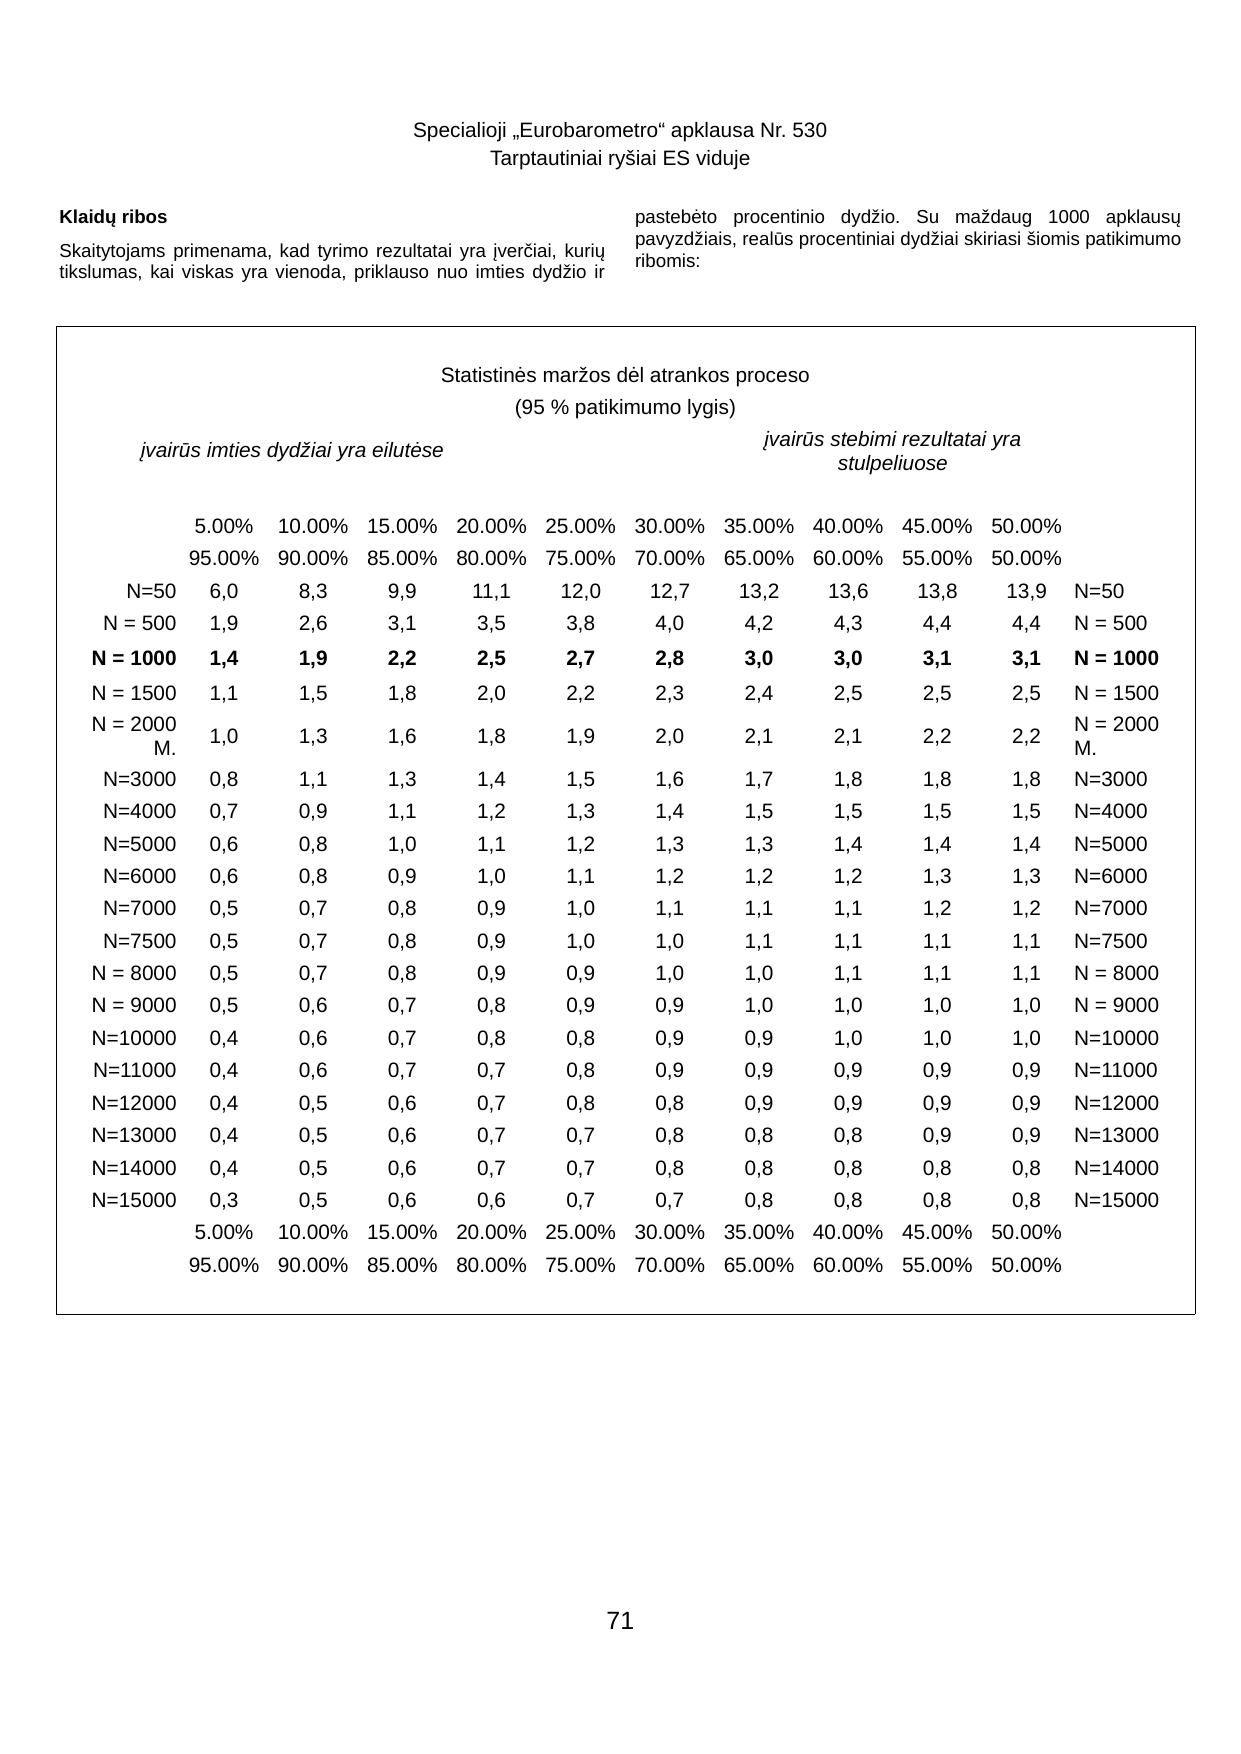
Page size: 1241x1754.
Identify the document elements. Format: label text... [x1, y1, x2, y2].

table_cell 0,8 [714, 1151, 803, 1183]
table_cell 1,1 [804, 892, 893, 924]
table_cell 13,8 [893, 574, 982, 607]
table_cell 55,00% [893, 542, 982, 574]
table_cell 0,7 [358, 1054, 447, 1086]
table_cell 0,8 [358, 892, 447, 924]
table_cell [536, 477, 625, 509]
table_cell 0,7 [447, 1054, 536, 1086]
table_cell 50,00% [982, 1216, 1071, 1248]
table_cell 0,8 [358, 924, 447, 957]
table_cell 2,8 [625, 639, 714, 676]
table_cell 0,5 [179, 924, 268, 957]
table_cell 0,8 [625, 1151, 714, 1183]
table_cell 1,4 [804, 827, 893, 859]
table_cell 1,5 [269, 676, 358, 709]
table_cell 12,0 [536, 574, 625, 607]
table_cell N = 8000 [1071, 957, 1186, 989]
table_cell 1,5 [982, 795, 1071, 827]
table_cell 1,3 [536, 795, 625, 827]
table_cell 0,6 [358, 1151, 447, 1183]
table_cell 1,0 [714, 989, 803, 1022]
table_cell 75,00% [536, 1248, 625, 1281]
table_cell 0,8 [714, 1119, 803, 1151]
table_cell 1,4 [893, 827, 982, 859]
table_cell 30,00% [625, 1216, 714, 1248]
table_cell N = 1000 [1071, 639, 1186, 676]
table_cell 2,4 [714, 676, 803, 709]
table_cell 0,9 [714, 1022, 803, 1054]
table_cell 0,8 [269, 860, 358, 892]
table_cell N=10000 [65, 1022, 179, 1054]
table_cell [1071, 424, 1186, 477]
table_cell 1,3 [893, 860, 982, 892]
table_cell 4,4 [893, 607, 982, 639]
table_cell 1,0 [804, 1022, 893, 1054]
table_cell 0,3 [179, 1184, 268, 1216]
table_cell [179, 477, 268, 509]
table_cell 4,4 [982, 607, 1071, 639]
table_cell 90,00% [269, 1248, 358, 1281]
table_cell 1,3 [714, 827, 803, 859]
table_cell 1,0 [179, 709, 268, 762]
table_cell 2,0 [625, 709, 714, 762]
table_cell N=15000 [65, 1184, 179, 1216]
table_cell 1,0 [536, 924, 625, 957]
table_cell 1,5 [893, 795, 982, 827]
table_cell 1,0 [982, 1022, 1071, 1054]
table_cell 1,2 [714, 860, 803, 892]
table_cell 1,2 [447, 795, 536, 827]
table_cell 0,7 [447, 1151, 536, 1183]
table_cell 50,00% [982, 510, 1071, 542]
table_cell 0,8 [536, 1086, 625, 1119]
table_cell 2,1 [804, 709, 893, 762]
table_cell 3,0 [714, 639, 803, 676]
table_cell 1,0 [625, 957, 714, 989]
table_cell 1,8 [447, 709, 536, 762]
table_cell 1,1 [536, 860, 625, 892]
table_cell 0,9 [625, 1054, 714, 1086]
table_cell 2,3 [625, 676, 714, 709]
table_cell 3,8 [536, 607, 625, 639]
table_cell 3,1 [358, 607, 447, 639]
table_cell 0,9 [447, 892, 536, 924]
table_cell 0,7 [447, 1119, 536, 1151]
table_cell 1,8 [982, 763, 1071, 795]
table_cell 0,9 [625, 989, 714, 1022]
table_cell 1,8 [358, 676, 447, 709]
table_cell 0,8 [982, 1184, 1071, 1216]
table_cell 35,00% [714, 1216, 803, 1248]
table_cell 1,1 [982, 924, 1071, 957]
table_cell 0,8 [358, 957, 447, 989]
table_cell [1071, 542, 1186, 574]
table_cell [65, 1248, 179, 1281]
table_cell 2,2 [358, 639, 447, 676]
table_cell 35,00% [714, 510, 803, 542]
table_cell N=4000 [1071, 795, 1186, 827]
table_cell 1,9 [536, 709, 625, 762]
table_cell [65, 391, 179, 423]
table_cell N = 9000 [1071, 989, 1186, 1022]
table_cell [804, 477, 893, 509]
table_cell 20,00% [447, 510, 536, 542]
table_cell N = 9000 [65, 989, 179, 1022]
table_cell 0,8 [625, 1086, 714, 1119]
table_cell 0,7 [269, 957, 358, 989]
table_cell 13,9 [982, 574, 1071, 607]
table_cell 1,0 [982, 989, 1071, 1022]
table_cell 95,00% [179, 542, 268, 574]
table_cell 0,6 [358, 1184, 447, 1216]
table_cell 2,5 [893, 676, 982, 709]
table_cell 1,1 [447, 827, 536, 859]
table_cell 1,1 [893, 924, 982, 957]
table_cell (95 % patikimumo lygis) [179, 391, 1071, 423]
table_cell N=5000 [1071, 827, 1186, 859]
table_cell N=3000 [65, 763, 179, 795]
text Skaitytojams primenama, kad tyrimo rezultatai yra įverčiai, kurių tikslumas, kai viskas yra vienoda, priklauso nuo imties dydžio ir [59, 240, 605, 283]
table_cell 1,4 [447, 763, 536, 795]
table_cell 1,3 [269, 709, 358, 762]
table_cell 0,8 [804, 1151, 893, 1183]
table_cell 1,0 [358, 827, 447, 859]
table_cell 65,00% [714, 1248, 803, 1281]
table_cell 0,8 [269, 827, 358, 859]
table_cell 0,9 [536, 989, 625, 1022]
table_cell 1,1 [625, 892, 714, 924]
table_cell 0,7 [269, 924, 358, 957]
table_cell 1,1 [982, 957, 1071, 989]
table_cell N = 1500 [65, 676, 179, 709]
table_cell 1,4 [982, 827, 1071, 859]
table_cell 0,8 [982, 1151, 1071, 1183]
table_cell 13,6 [804, 574, 893, 607]
table_cell 0,7 [536, 1151, 625, 1183]
table_cell 0,7 [536, 1119, 625, 1151]
table_cell 11,1 [447, 574, 536, 607]
table_cell [358, 477, 447, 509]
table_cell 0,7 [269, 892, 358, 924]
table_cell 2,2 [893, 709, 982, 762]
table_cell [65, 510, 179, 542]
table_cell N=3000 [1071, 763, 1186, 795]
table_cell 0,9 [447, 924, 536, 957]
table_cell 1,6 [358, 709, 447, 762]
table_cell [1071, 510, 1186, 542]
table_cell [65, 477, 179, 509]
table_cell 1,5 [714, 795, 803, 827]
table_cell 4,0 [625, 607, 714, 639]
table_cell 1,1 [714, 892, 803, 924]
table_cell 1,2 [625, 860, 714, 892]
table_cell 50,00% [982, 1248, 1071, 1281]
table_cell 0,7 [536, 1184, 625, 1216]
table_cell 45,00% [893, 510, 982, 542]
table_cell 0,8 [536, 1022, 625, 1054]
table_cell 0,6 [358, 1086, 447, 1119]
table_cell N=12000 [65, 1086, 179, 1119]
table_cell 55,00% [893, 1248, 982, 1281]
table_cell 85,00% [358, 1248, 447, 1281]
table_cell įvairūs stebimi rezultatai yra stulpeliuose [714, 424, 1071, 477]
table_cell 0,7 [358, 989, 447, 1022]
table_cell 1,7 [714, 763, 803, 795]
table_cell 0,9 [269, 795, 358, 827]
table_cell 0,6 [179, 827, 268, 859]
table_cell N=4000 [65, 795, 179, 827]
table_cell [625, 424, 714, 477]
table_cell N = 1000 [65, 639, 179, 676]
table_cell 2,0 [447, 676, 536, 709]
table_cell 1,0 [536, 892, 625, 924]
table_cell N=12000 [1071, 1086, 1186, 1119]
table_cell 70,00% [625, 1248, 714, 1281]
table_cell N = 8000 [65, 957, 179, 989]
table_cell 25,00% [536, 510, 625, 542]
table_cell 1,2 [893, 892, 982, 924]
table_cell 30,00% [625, 510, 714, 542]
table_cell 1,9 [179, 607, 268, 639]
table_cell 0,9 [714, 1054, 803, 1086]
table_header Statistinės maržos dėl atrankos proceso [179, 359, 1071, 391]
table_cell 85,00% [358, 542, 447, 574]
table_cell 1,1 [804, 924, 893, 957]
table_cell 1,2 [536, 827, 625, 859]
table_cell 50,00% [982, 542, 1071, 574]
table_cell 1,3 [358, 763, 447, 795]
table_cell 15,00% [358, 1216, 447, 1248]
table_cell [1071, 1216, 1186, 1248]
table_cell 0,5 [179, 892, 268, 924]
table_cell [536, 424, 625, 477]
table_cell [714, 477, 803, 509]
table_cell 80,00% [447, 542, 536, 574]
table_cell [447, 477, 536, 509]
table_cell 0,6 [269, 989, 358, 1022]
text Klaidų ribos [59, 206, 605, 228]
table_cell 80,00% [447, 1248, 536, 1281]
table_cell 0,7 [358, 1022, 447, 1054]
table_cell 0,7 [447, 1086, 536, 1119]
table_cell N = 2000 M. [65, 709, 179, 762]
table_cell 0,4 [179, 1054, 268, 1086]
table_cell 12,7 [625, 574, 714, 607]
table_cell 0,6 [179, 860, 268, 892]
table_cell N = 500 [1071, 607, 1186, 639]
table_cell N=13000 [65, 1119, 179, 1151]
table_cell 1,0 [714, 957, 803, 989]
table_cell 0,8 [893, 1151, 982, 1183]
table_cell N=6000 [65, 860, 179, 892]
table_cell 0,9 [714, 1086, 803, 1119]
table_cell N=7500 [1071, 924, 1186, 957]
table_cell 95,00% [179, 1248, 268, 1281]
table_cell 70,00% [625, 542, 714, 574]
table_cell 20,00% [447, 1216, 536, 1248]
table_cell 1,0 [447, 860, 536, 892]
table_cell N=7000 [65, 892, 179, 924]
table_cell 1,1 [804, 957, 893, 989]
table_cell [625, 477, 714, 509]
table_cell 0,9 [893, 1054, 982, 1086]
table_cell 2,5 [447, 639, 536, 676]
table_cell 0,6 [269, 1054, 358, 1086]
table_cell 1,2 [982, 892, 1071, 924]
table_cell 1,1 [893, 957, 982, 989]
table_cell N = 500 [65, 607, 179, 639]
table_cell N=14000 [65, 1151, 179, 1183]
table_cell 65,00% [714, 542, 803, 574]
table_cell 2,5 [982, 676, 1071, 709]
table_cell 40,00% [804, 1216, 893, 1248]
table_header [1071, 359, 1186, 391]
table_cell 0,9 [358, 860, 447, 892]
table_cell 0,8 [714, 1184, 803, 1216]
table_cell 60,00% [804, 542, 893, 574]
text pastebėto procentinio dydžio. Su maždaug 1000 apklausų pavyzdžiais, realūs procentiniai dydžiai skiriasi šiomis patikimumo ribomis: [635, 206, 1181, 271]
table_cell 1,1 [179, 676, 268, 709]
table_cell 1,6 [625, 763, 714, 795]
table_cell 1,8 [804, 763, 893, 795]
table_cell 0,8 [447, 1022, 536, 1054]
table_cell 1,0 [625, 924, 714, 957]
table_cell 0,9 [893, 1119, 982, 1151]
table_cell 10,00% [269, 510, 358, 542]
table_cell 0,4 [179, 1151, 268, 1183]
table_cell 0,5 [269, 1086, 358, 1119]
table_cell 0,9 [536, 957, 625, 989]
table_cell 0,8 [804, 1119, 893, 1151]
table_cell N=13000 [1071, 1119, 1186, 1151]
table_cell 2,5 [804, 676, 893, 709]
table_cell 15,00% [358, 510, 447, 542]
table_cell 1,0 [804, 989, 893, 1022]
table_cell 0,9 [804, 1054, 893, 1086]
table_cell N = 2000 M. [1071, 709, 1186, 762]
table_cell 2,7 [536, 639, 625, 676]
table_cell 1,3 [982, 860, 1071, 892]
table_cell 90,00% [269, 542, 358, 574]
table_cell 1,5 [804, 795, 893, 827]
table_cell 0,8 [447, 989, 536, 1022]
table_cell 2,2 [982, 709, 1071, 762]
table_cell 1,0 [893, 989, 982, 1022]
table_cell [1071, 391, 1186, 423]
table_cell 1,1 [714, 924, 803, 957]
table_cell 0,7 [179, 795, 268, 827]
table_cell 45,00% [893, 1216, 982, 1248]
table_cell 0,8 [536, 1054, 625, 1086]
table_cell [65, 542, 179, 574]
table_cell 8,3 [269, 574, 358, 607]
table_cell 25,00% [536, 1216, 625, 1248]
table_cell 1,9 [269, 639, 358, 676]
table_cell 3,1 [982, 639, 1071, 676]
table_cell 0,9 [893, 1086, 982, 1119]
table_cell N=11000 [65, 1054, 179, 1086]
table_cell N=50 [1071, 574, 1186, 607]
table_cell 2,6 [269, 607, 358, 639]
table_cell 5,00% [179, 1216, 268, 1248]
table_cell 1,5 [536, 763, 625, 795]
table_cell N=7500 [65, 924, 179, 957]
table_cell 0,6 [269, 1022, 358, 1054]
table_cell 6,0 [179, 574, 268, 607]
table_cell N=15000 [1071, 1184, 1186, 1216]
table_cell 0,6 [447, 1184, 536, 1216]
table_header [65, 359, 179, 391]
table_cell 1,1 [269, 763, 358, 795]
table_cell N=5000 [65, 827, 179, 859]
table_cell [1071, 1248, 1186, 1281]
table_cell 4,3 [804, 607, 893, 639]
table_cell 1,8 [893, 763, 982, 795]
table_cell 0,4 [179, 1119, 268, 1151]
table_cell 0,7 [625, 1184, 714, 1216]
table_cell 3,5 [447, 607, 536, 639]
table_cell N=50 [65, 574, 179, 607]
table_cell 0,9 [982, 1054, 1071, 1086]
table_cell [65, 1216, 179, 1248]
table_cell 0,5 [269, 1184, 358, 1216]
table_cell 9,9 [358, 574, 447, 607]
table_cell 0,4 [179, 1022, 268, 1054]
table_cell 40,00% [804, 510, 893, 542]
table_cell [269, 477, 358, 509]
table_cell 0,6 [358, 1119, 447, 1151]
table_cell 0,9 [982, 1086, 1071, 1119]
table_cell N = 1500 [1071, 676, 1186, 709]
table_cell 0,9 [625, 1022, 714, 1054]
table_cell N=6000 [1071, 860, 1186, 892]
table_cell įvairūs imties dydžiai yra eilutėse [65, 424, 447, 477]
table_cell 10,00% [269, 1216, 358, 1248]
table_cell 4,2 [714, 607, 803, 639]
table_cell 1,3 [625, 827, 714, 859]
table_cell [447, 424, 536, 477]
table_cell 0,9 [804, 1086, 893, 1119]
table_cell [1071, 477, 1186, 509]
table_cell 0,8 [893, 1184, 982, 1216]
table_cell 0,5 [179, 957, 268, 989]
table_cell 60,00% [804, 1248, 893, 1281]
table_cell N=10000 [1071, 1022, 1186, 1054]
table_cell 1,4 [179, 639, 268, 676]
table_cell N=7000 [1071, 892, 1186, 924]
table_cell 0,5 [269, 1119, 358, 1151]
table_cell 0,8 [804, 1184, 893, 1216]
table_cell N=14000 [1071, 1151, 1186, 1183]
table_cell 0,5 [179, 989, 268, 1022]
table_cell 13,2 [714, 574, 803, 607]
table_cell 2,2 [536, 676, 625, 709]
table_cell 1,2 [804, 860, 893, 892]
table_cell 5,00% [179, 510, 268, 542]
table_cell 3,1 [893, 639, 982, 676]
table_cell 3,0 [804, 639, 893, 676]
table_cell 1,0 [893, 1022, 982, 1054]
table_cell 1,4 [625, 795, 714, 827]
table_cell 0,8 [179, 763, 268, 795]
table_cell 0,5 [269, 1151, 358, 1183]
table_cell 75,00% [536, 542, 625, 574]
table_cell 2,1 [714, 709, 803, 762]
table_cell [893, 477, 982, 509]
table_cell 0,9 [447, 957, 536, 989]
table_cell 0,9 [982, 1119, 1071, 1151]
table_cell 0,8 [625, 1119, 714, 1151]
table_cell [982, 477, 1071, 509]
table_cell N=11000 [1071, 1054, 1186, 1086]
table_cell 1,1 [358, 795, 447, 827]
table_cell 0,4 [179, 1086, 268, 1119]
